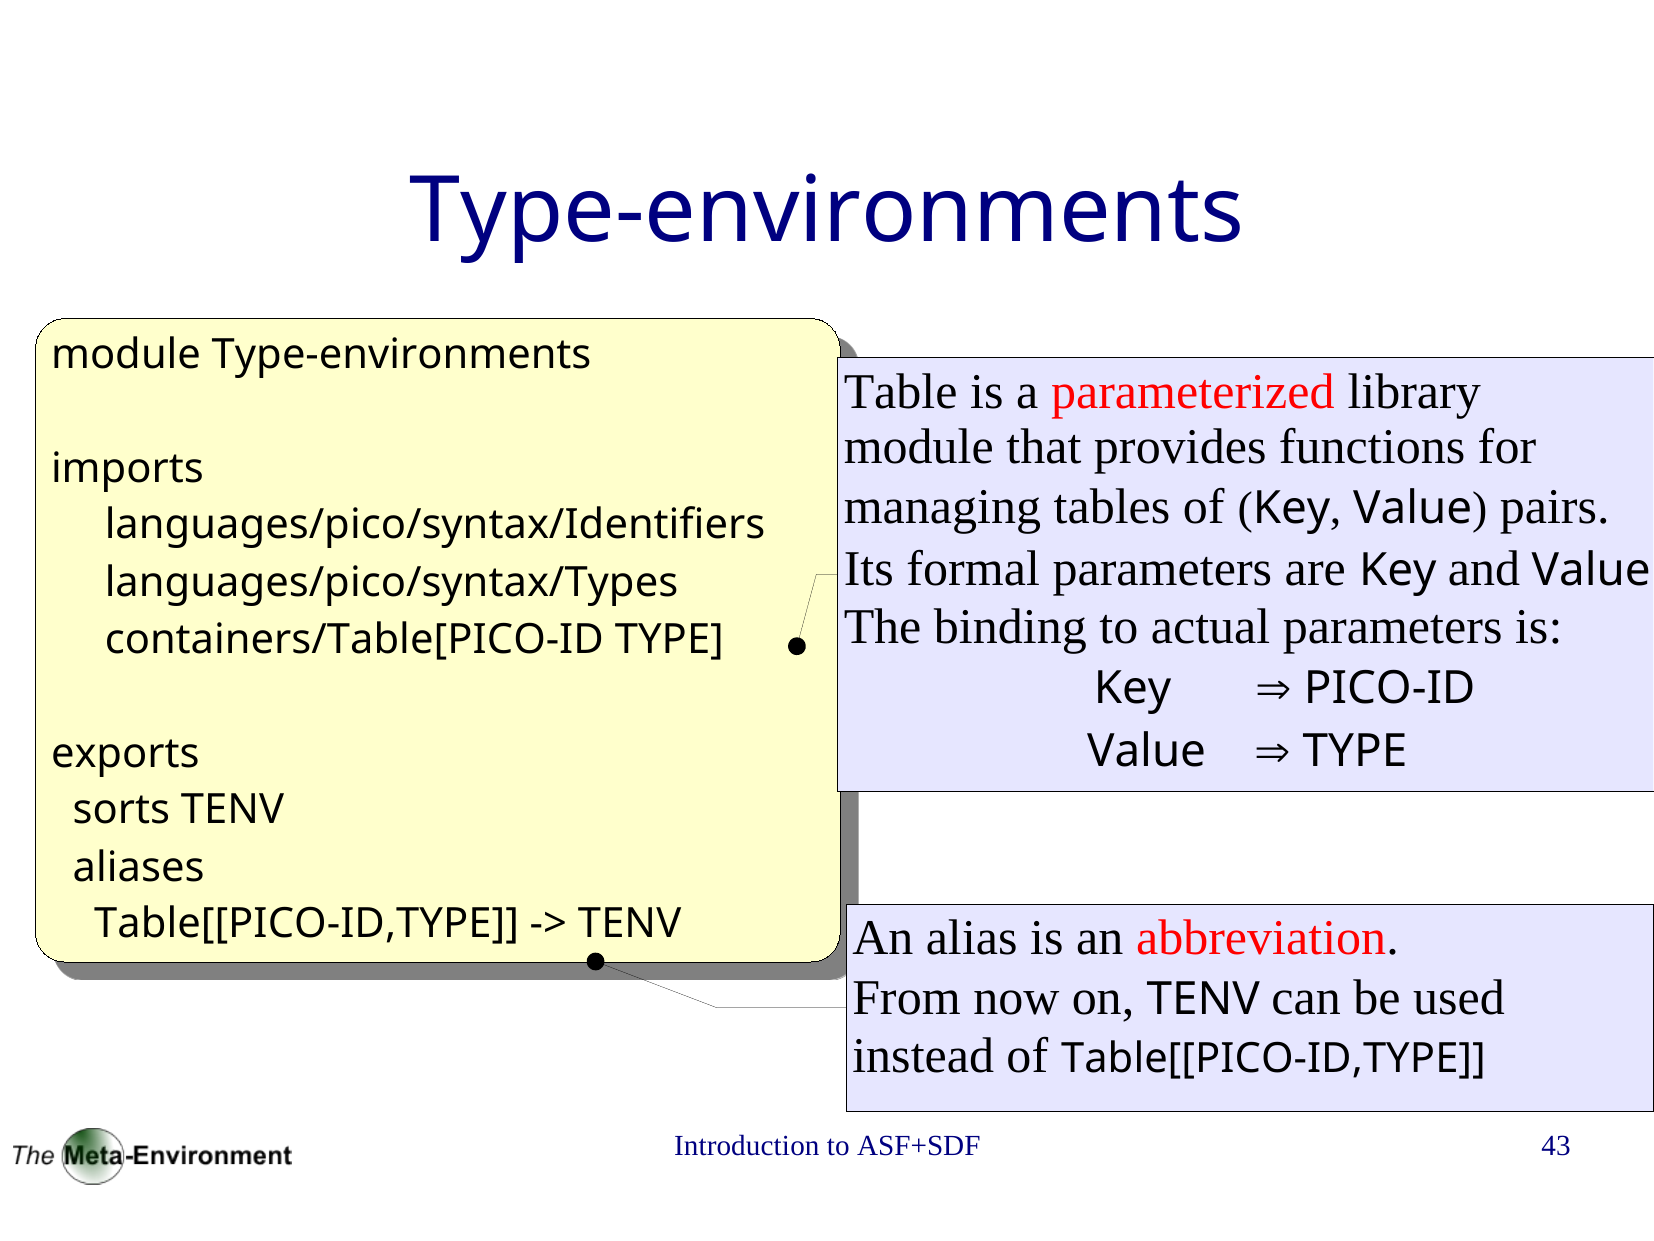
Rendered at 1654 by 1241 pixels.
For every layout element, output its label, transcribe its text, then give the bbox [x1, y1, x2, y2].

text_box module Type-environments imports languages/pico/syntax/Identifiers languages/pico/syntax/Types containers/Table[PICO-ID TYPE] exports sorts TENV aliases Table[[PICO-ID,TYPE]] -> TENV [36, 315, 830, 972]
text_box Table is a parameterized library module that provides functions for managing tables of (Key, Value) pairs. Its formal parameters are Key and Value The binding to actual parameters is: Key  PICO-ID Value  TYPE [837, 357, 1654, 792]
title Type-environments [121, 102, 1534, 311]
picture [13, 1128, 292, 1185]
text_box An alias is an abbreviation. From now on, TENV can be used instead of Table[[PICO-ID,TYPE]] [846, 904, 1654, 1112]
text_box [830, 325, 841, 955]
